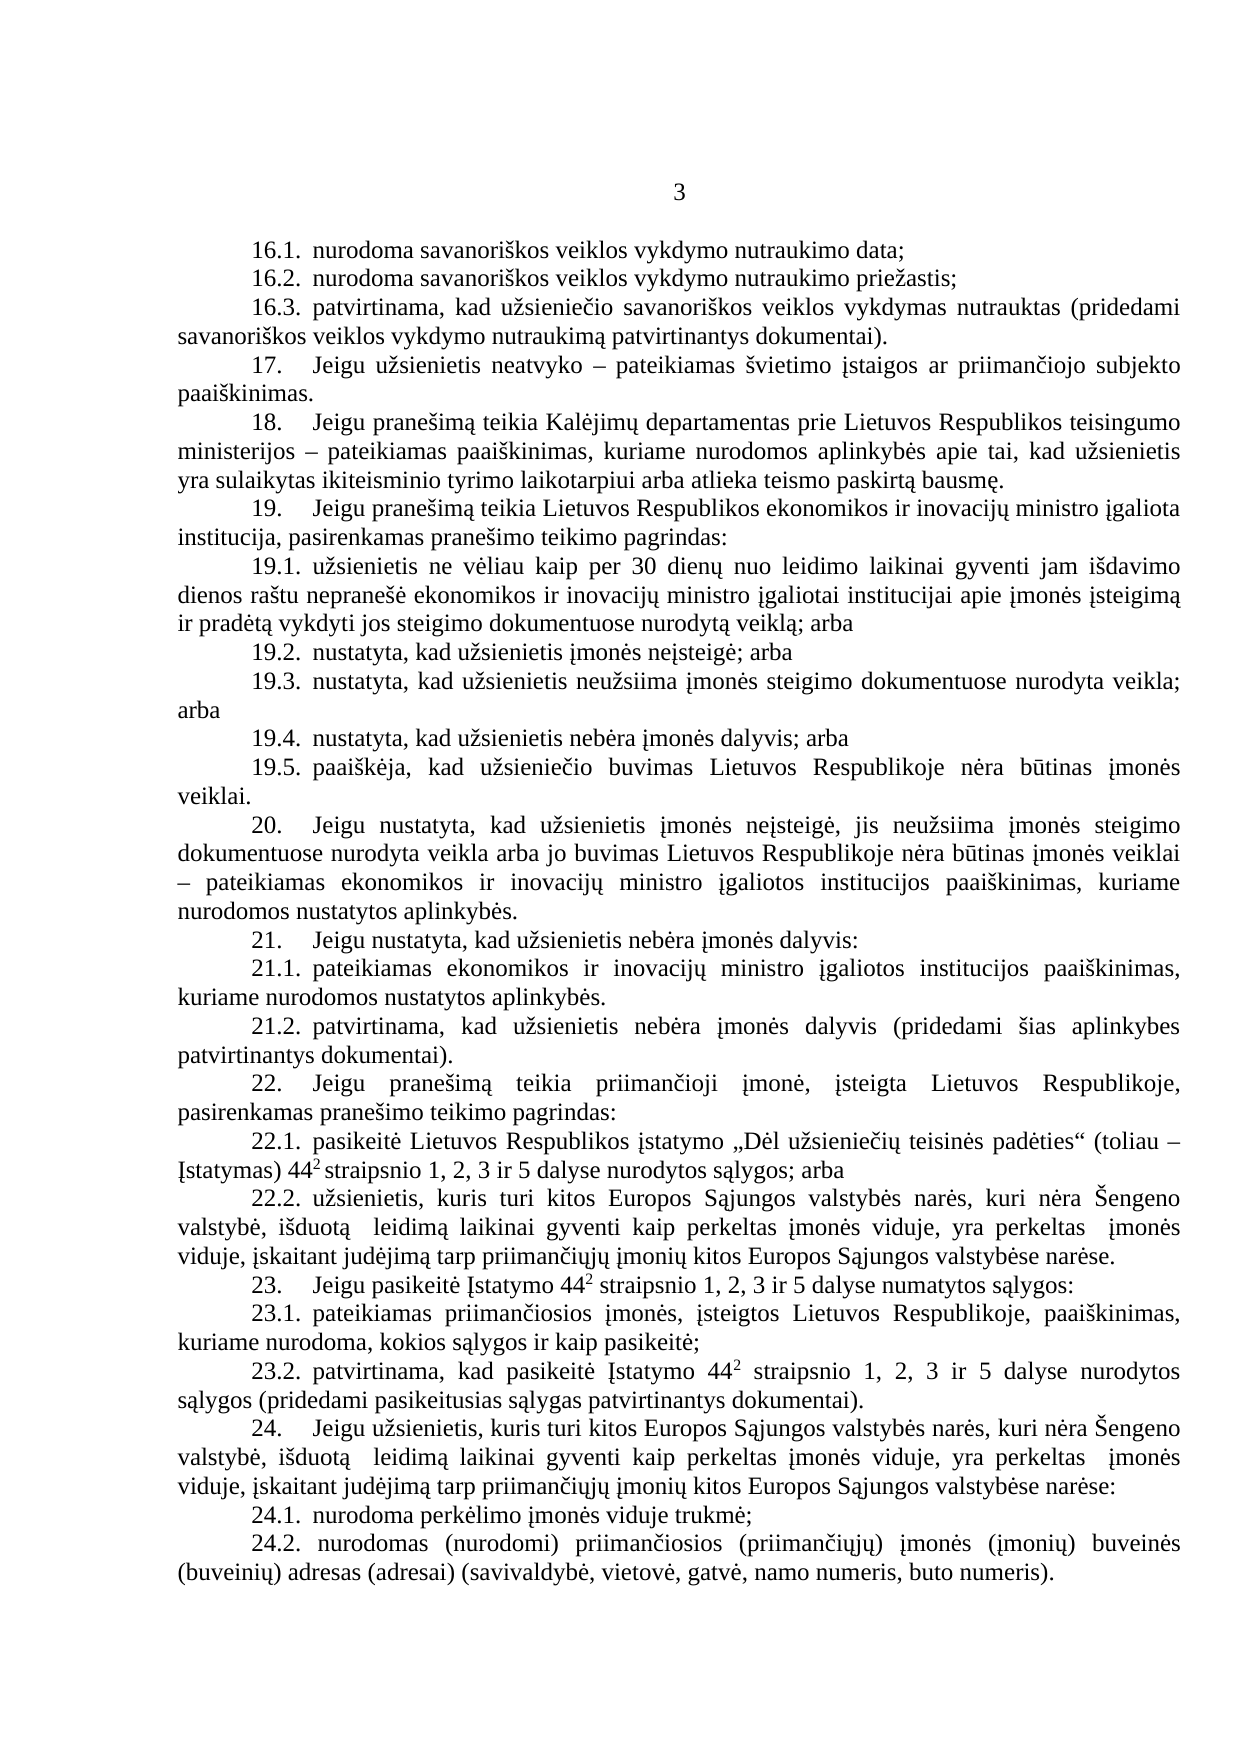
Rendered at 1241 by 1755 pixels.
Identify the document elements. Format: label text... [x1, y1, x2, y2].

text 20. Jeigu nustatyta, kad užsienietis įmonės neįsteigė, jis neužsiima įmonės steigimo dokumentuose nurodyta veikla arba jo buvimas Lietuvos Respublikoje nėra būtinas įmonės veiklai – pateikiamas ekonomikos ir inovacijų ministro įgaliotos institucijos paaiškinimas, kuriame nurodomos nustatytos aplinkybės. [177, 810, 1181, 925]
text 22.1. pasikeitė Lietuvos Respublikos įstatymo „Dėl užsieniečių teisinės padėties“ (toliau – Įstatymas) 442 straipsnio 1, 2, 3 ir 5 dalyse nurodytos sąlygos; arba [177, 1126, 1181, 1183]
text 19.5. paaiškėja, kad užsieniečio buvimas Lietuvos Respublikoje nėra būtinas įmonės veiklai. [177, 752, 1181, 810]
text 16.1. nurodoma savanoriškos veiklos vykdymo nutraukimo data; [177, 235, 1181, 263]
text 21.2. patvirtinama, kad užsienietis nebėra įmonės dalyvis (pridedami šias aplinkybes patvirtinantys dokumentai). [177, 1011, 1181, 1068]
text 21. Jeigu nustatyta, kad užsienietis nebėra įmonės dalyvis: [177, 925, 1181, 953]
text 23.2. patvirtinama, kad pasikeitė Įstatymo 442 straipsnio 1, 2, 3 ir 5 dalyse nurodytos sąlygos (pridedami pasikeitusias sąlygas patvirtinantys dokumentai). [177, 1356, 1181, 1413]
text 21.1. pateikiamas ekonomikos ir inovacijų ministro įgaliotos institucijos paaiškinimas, kuriame nurodomos nustatytos aplinkybės. [177, 953, 1181, 1011]
text 17. Jeigu užsienietis neatvyko – pateikiamas švietimo įstaigos ar priimančiojo subjekto paaiškinimas. [177, 350, 1181, 407]
text 19. Jeigu pranešimą teikia Lietuvos Respublikos ekonomikos ir inovacijų ministro įgaliota institucija, pasirenkamas pranešimo teikimo pagrindas: [177, 493, 1181, 551]
text 16.2. nurodoma savanoriškos veiklos vykdymo nutraukimo priežastis; [177, 263, 1181, 292]
text 16.3. patvirtinama, kad užsieniečio savanoriškos veiklos vykdymas nutrauktas (pridedami savanoriškos veiklos vykdymo nutraukimą patvirtinantys dokumentai). [177, 292, 1181, 350]
text 19.1. užsienietis ne vėliau kaip per 30 dienų nuo leidimo laikinai gyventi jam išdavimo dienos raštu nepranešė ekonomikos ir inovacijų ministro įgaliotai institucijai apie įmonės įsteigimą ir pradėtą vykdyti jos steigimo dokumentuose nurodytą veiklą; arba [177, 551, 1181, 637]
text 24. Jeigu užsienietis, kuris turi kitos Europos Sąjungos valstybės narės, kuri nėra Šengeno valstybė, išduotą leidimą laikinai gyventi kaip perkeltas įmonės viduje, yra perkeltas įmonės viduje, įskaitant judėjimą tarp priimančiųjų įmonių kitos Europos Sąjungos valstybėse narėse: [177, 1413, 1181, 1500]
text 18. Jeigu pranešimą teikia Kalėjimų departamentas prie Lietuvos Respublikos teisingumo ministerijos – pateikiamas paaiškinimas, kuriame nurodomos aplinkybės apie tai, kad užsienietis yra sulaikytas ikiteisminio tyrimo laikotarpiui arba atlieka teismo paskirtą bausmę. [177, 407, 1181, 493]
text 24.2. nurodomas (nurodomi) priimančiosios (priimančiųjų) įmonės (įmonių) buveinės (buveinių) adresas (adresai) (savivaldybė, vietovė, gatvė, namo numeris, buto numeris). [177, 1528, 1181, 1586]
text 19.3. nustatyta, kad užsienietis neužsiima įmonės steigimo dokumentuose nurodyta veikla; arba [177, 666, 1181, 723]
text 22.2. užsienietis, kuris turi kitos Europos Sąjungos valstybės narės, kuri nėra Šengeno valstybė, išduotą leidimą laikinai gyventi kaip perkeltas įmonės viduje, yra perkeltas įmonės viduje, įskaitant judėjimą tarp priimančiųjų įmonių kitos Europos Sąjungos valstybėse narėse. [177, 1183, 1181, 1270]
text 19.4. nustatyta, kad užsienietis nebėra įmonės dalyvis; arba [177, 723, 1181, 752]
text 24.1. nurodoma perkėlimo įmonės viduje trukmė; [177, 1500, 1181, 1528]
text 23. Jeigu pasikeitė Įstatymo 442 straipsnio 1, 2, 3 ir 5 dalyse numatytos sąlygos: [177, 1270, 1181, 1298]
text 23.1. pateikiamas priimančiosios įmonės, įsteigtos Lietuvos Respublikoje, paaiškinimas, kuriame nurodoma, kokios sąlygos ir kaip pasikeitė; [177, 1298, 1181, 1356]
text 19.2. nustatyta, kad užsienietis įmonės neįsteigė; arba [177, 637, 1181, 666]
text 22. Jeigu pranešimą teikia priimančioji įmonė, įsteigta Lietuvos Respublikoje, pasirenkamas pranešimo teikimo pagrindas: [177, 1068, 1181, 1126]
